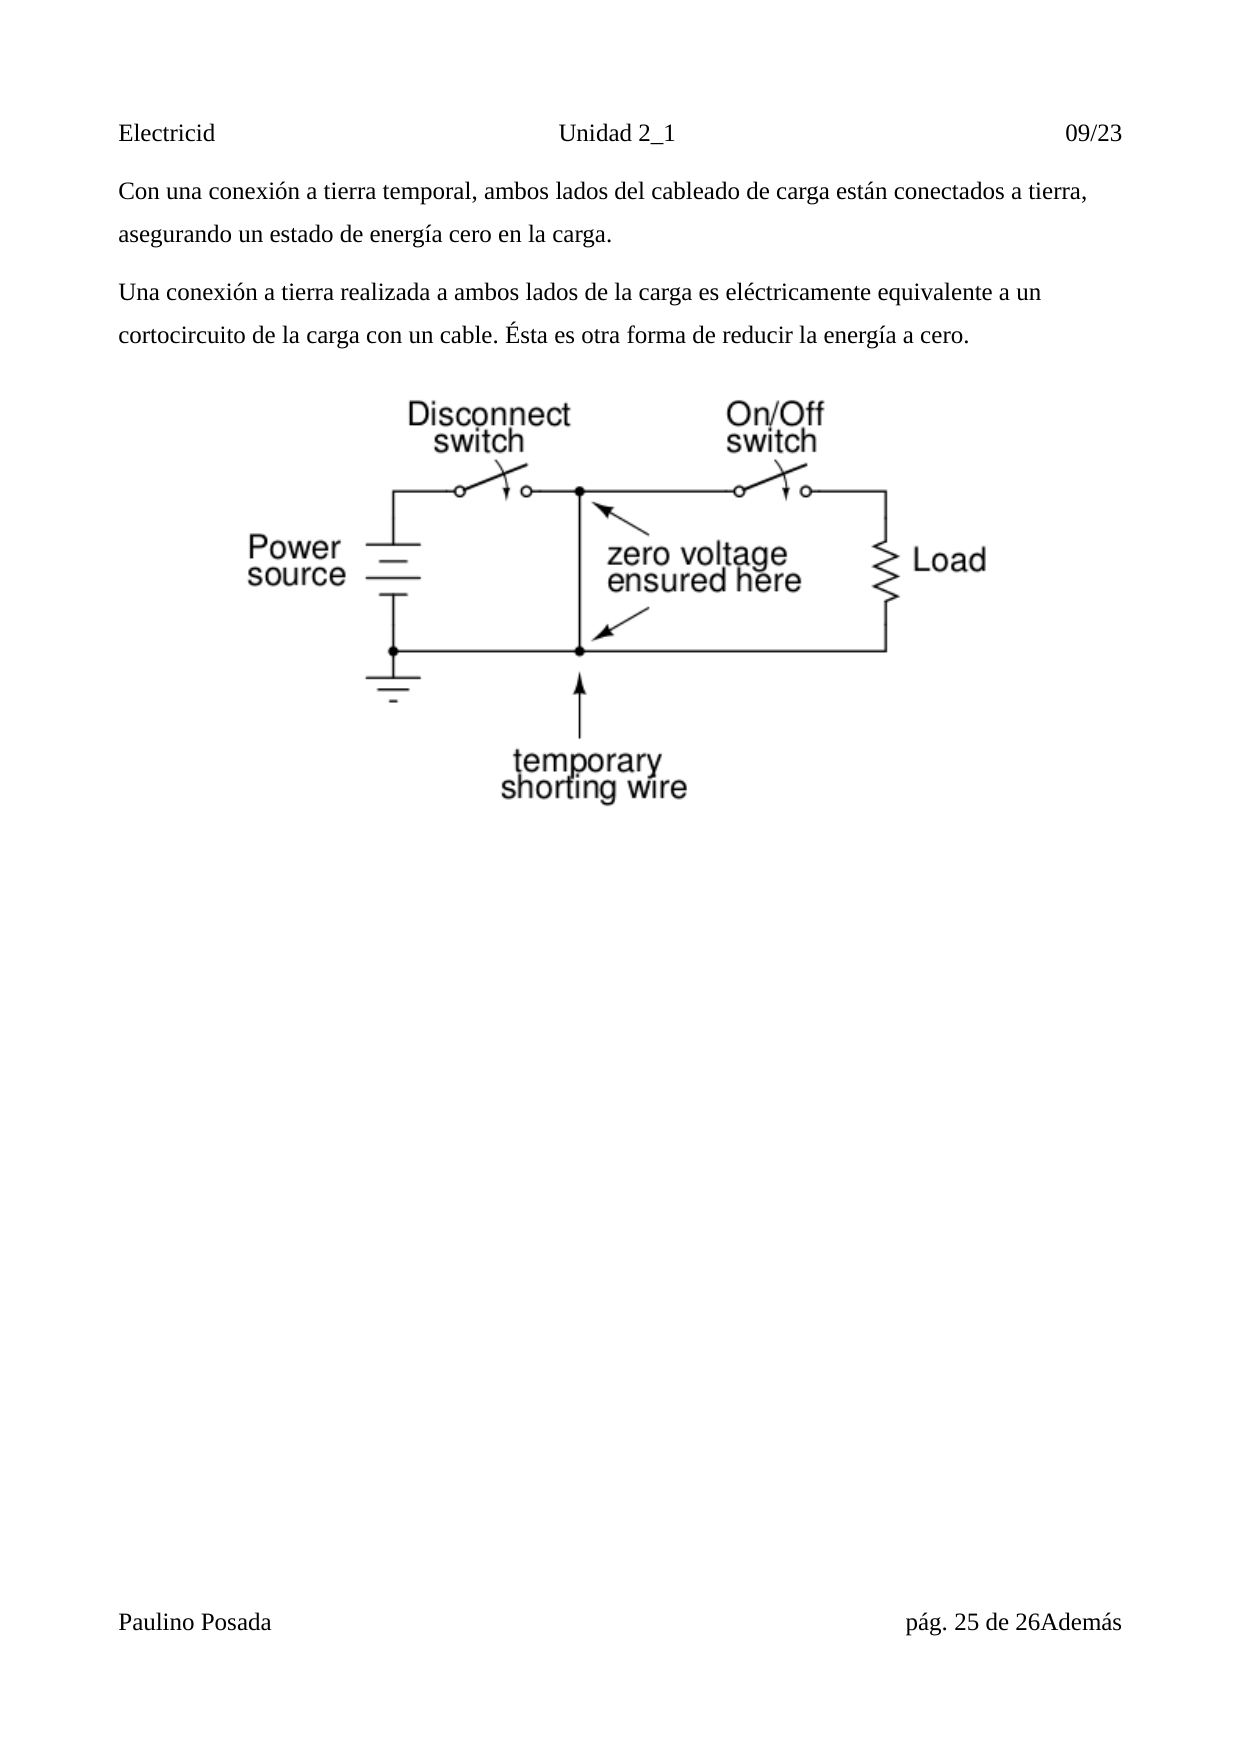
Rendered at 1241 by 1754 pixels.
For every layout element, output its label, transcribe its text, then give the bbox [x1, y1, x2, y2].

text Con una conexión a tierra temporal, ambos lados del cableado de carga están conectados a tierra, asegurando un estado de energía cero en la carga. [118, 176, 1122, 248]
picture [230, 378, 1010, 814]
text Una conexión a tierra realizada a ambos lados de la carga es eléctricamente equivalente a un cortocircuito de la carga con un cable. Ésta es otra forma de reducir la energía a cero. [118, 277, 1122, 349]
